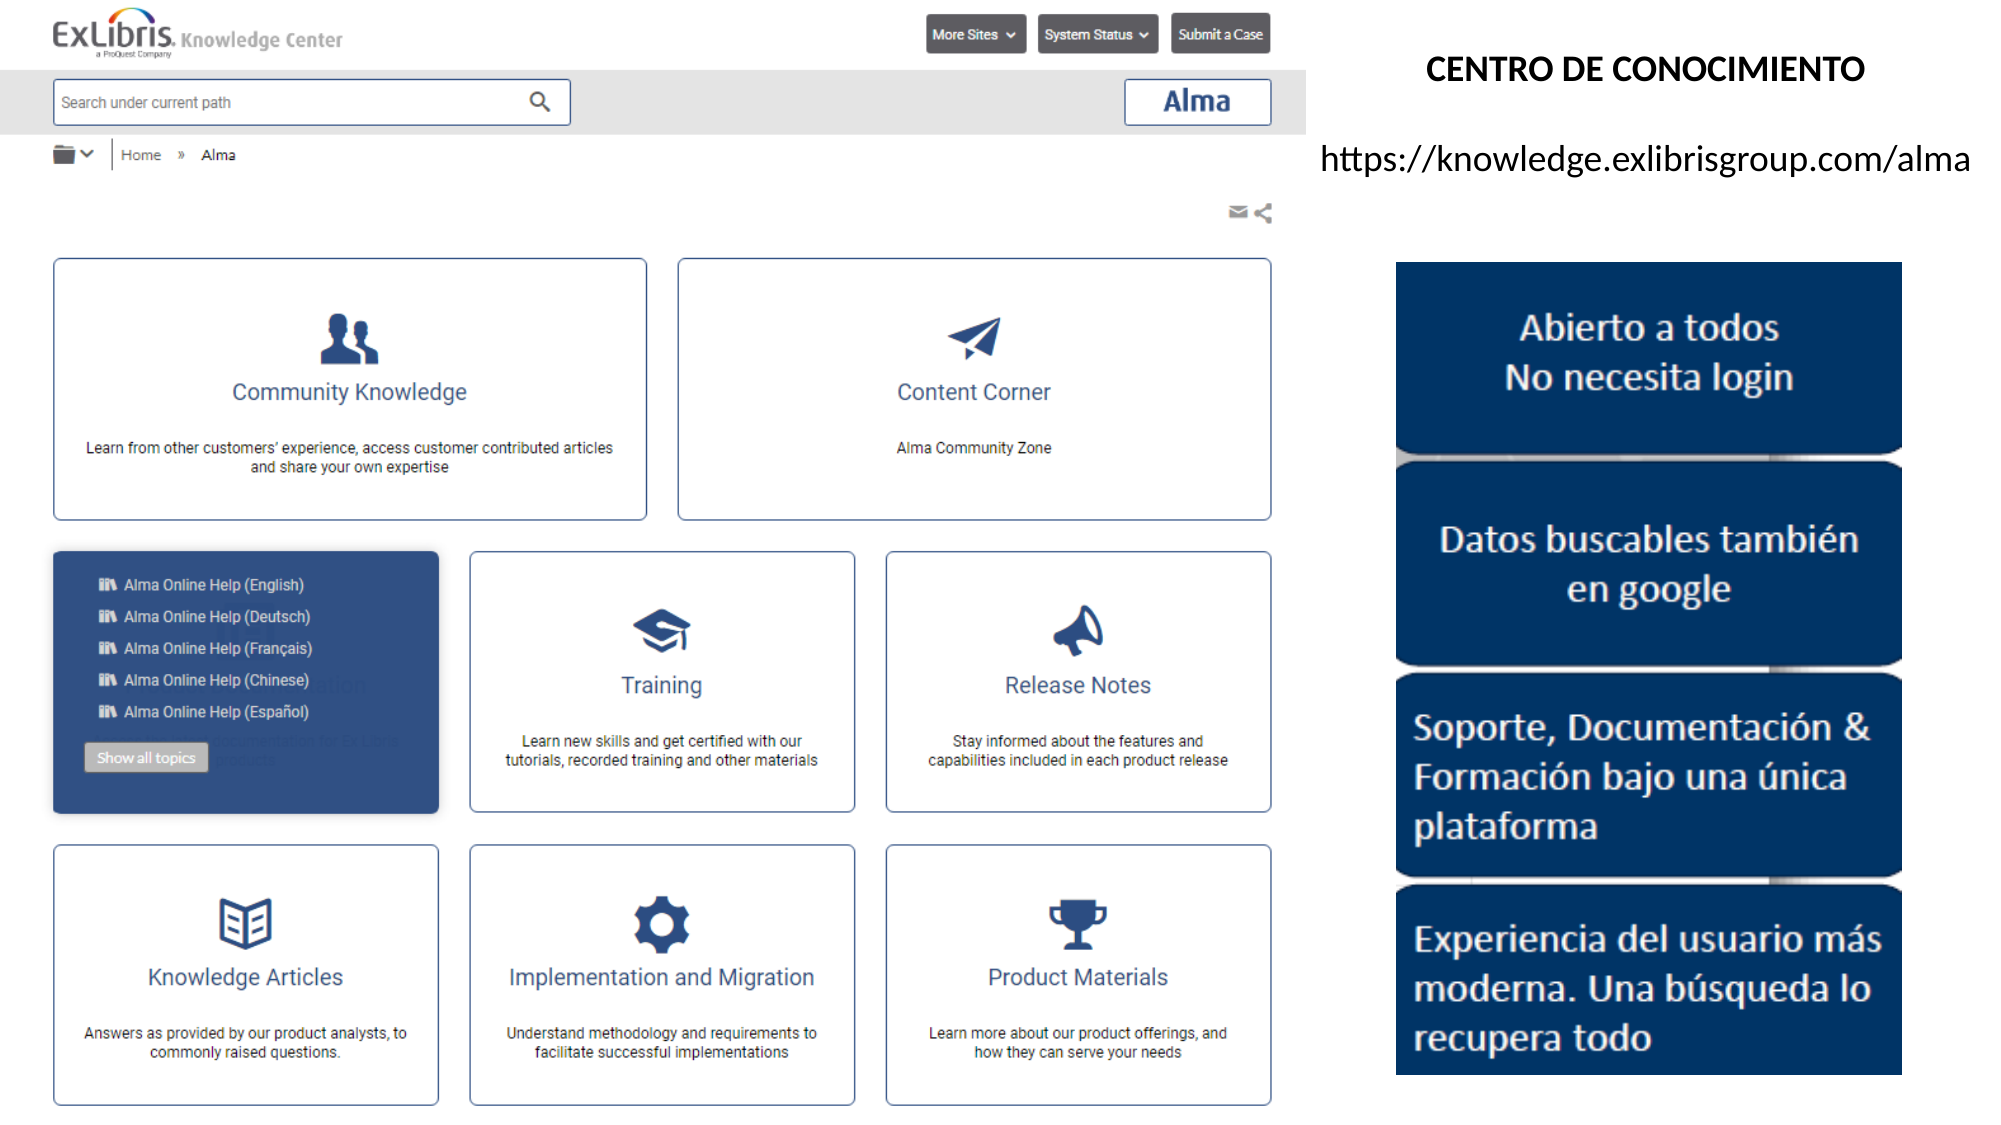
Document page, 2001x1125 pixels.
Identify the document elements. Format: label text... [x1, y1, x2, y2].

text_box CENTRO DE CONOCIMIENTO https://knowledge.exlibrisgroup.com/alma [1305, 36, 2000, 189]
picture [1396, 263, 1902, 1075]
picture [0, 0, 1306, 1125]
